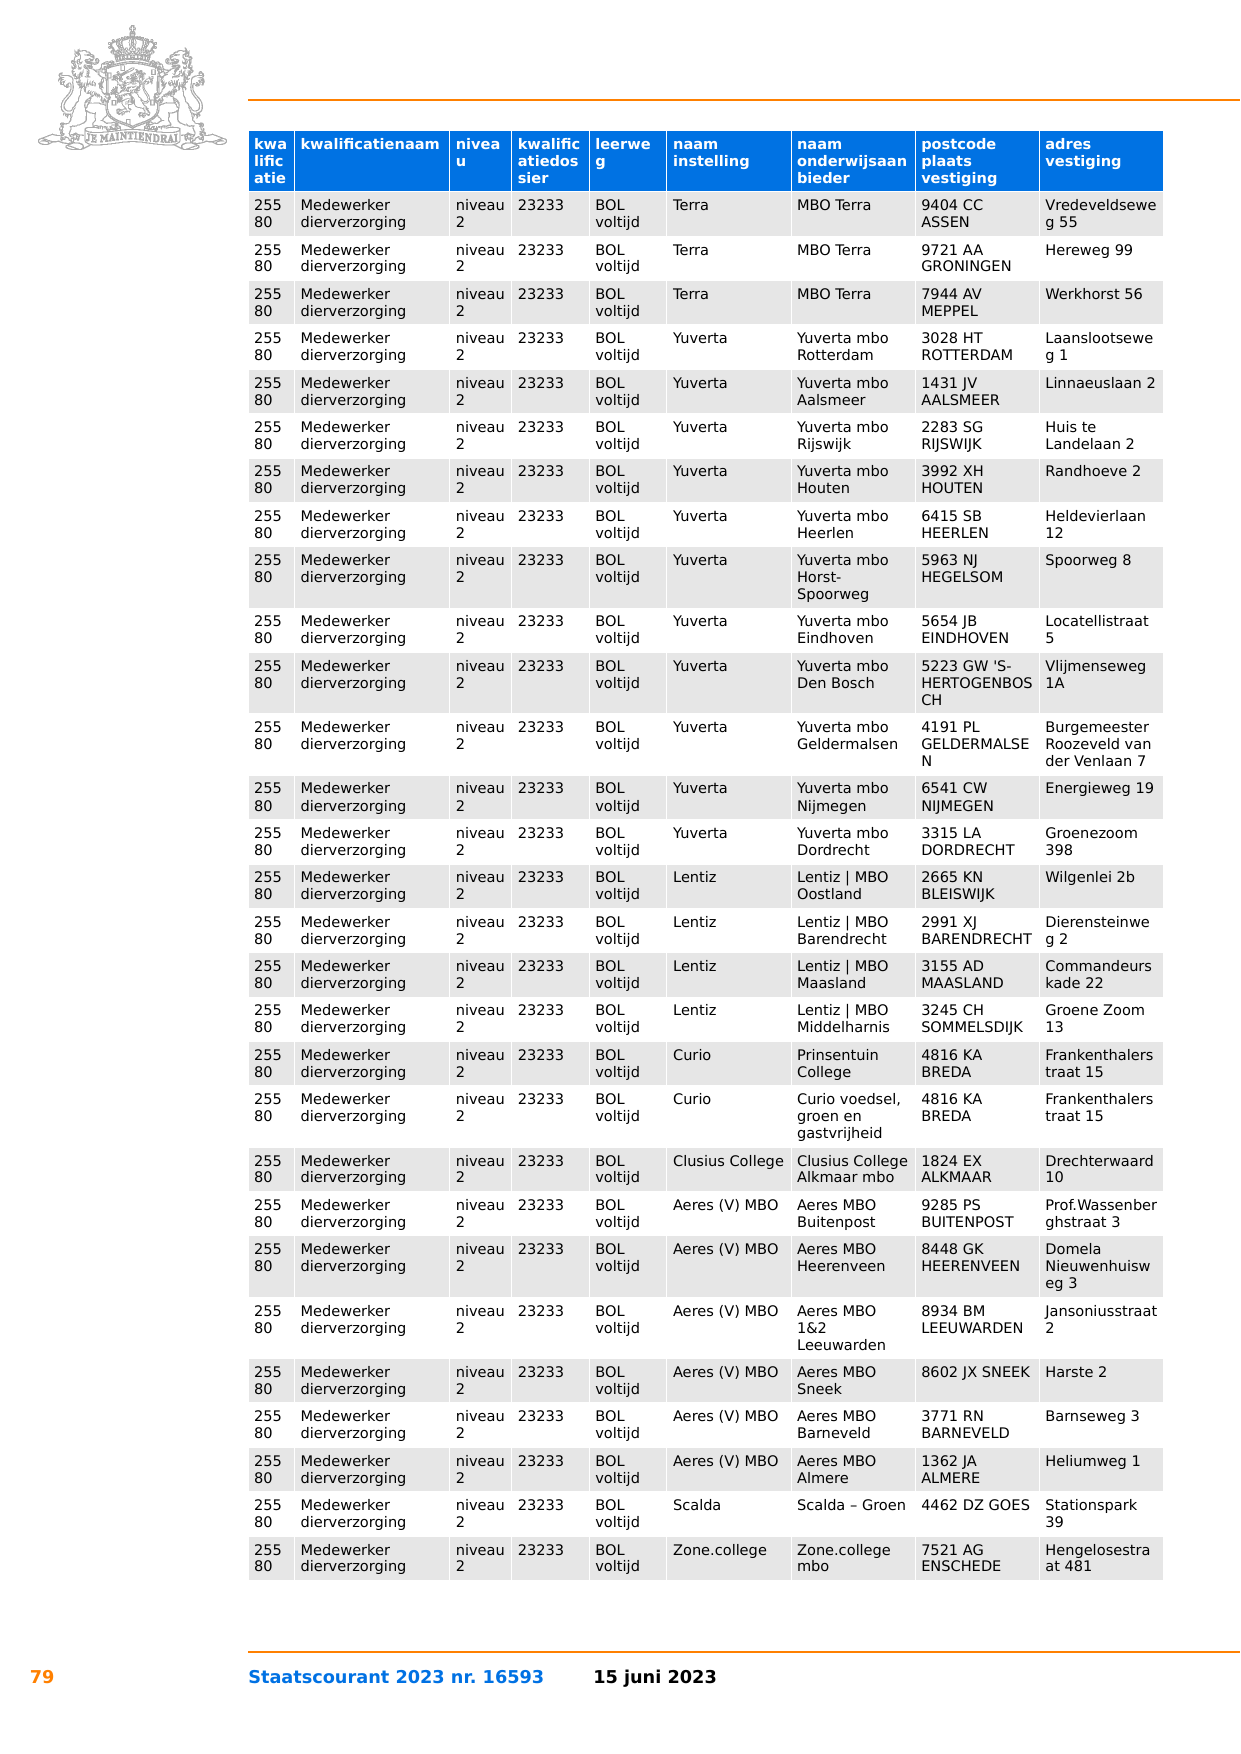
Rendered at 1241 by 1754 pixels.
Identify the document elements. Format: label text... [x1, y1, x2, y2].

table_cell Yuverta mbo Eindhoven [792, 609, 915, 652]
table_cell Medewerker dierverzorging [295, 459, 449, 502]
table_cell 23233 [512, 1359, 589, 1402]
table_cell 3245 CH SOMMELSDIJK [916, 998, 1039, 1041]
table_cell Terra [667, 192, 791, 236]
table_cell Prof.Wassenberghstraat 3 [1040, 1192, 1163, 1235]
table_cell Yuverta mbo Dordrecht [792, 820, 915, 863]
table_cell Clusius College Alkmaar mbo [792, 1148, 915, 1191]
table_cell niveau 2 [450, 998, 511, 1041]
table_cell BOL voltijd [590, 1042, 666, 1085]
table_cell Aeres MBO Barneveld [792, 1404, 915, 1447]
table_cell niveau 2 [450, 820, 511, 863]
table_header kwalificatiedossier [512, 131, 589, 191]
table_cell BOL voltijd [590, 1537, 666, 1580]
table_cell Zone.college mbo [792, 1537, 915, 1580]
table_cell niveau 2 [450, 609, 511, 652]
table_cell Groene Zoom 13 [1040, 998, 1163, 1041]
table_cell 23233 [512, 370, 589, 413]
table_cell Medewerker dierverzorging [295, 953, 449, 997]
table_cell Barnseweg 3 [1040, 1404, 1163, 1447]
table_cell BOL voltijd [590, 1086, 666, 1147]
table_cell Yuverta mbo Houten [792, 459, 915, 502]
table_cell 6415 SB HEERLEN [916, 503, 1039, 546]
table_cell BOL voltijd [590, 192, 666, 236]
table_cell niveau 2 [450, 653, 511, 713]
table_cell 25580 [249, 1236, 294, 1297]
table_cell Curio voedsel, groen en gastvrijheid [792, 1086, 915, 1147]
table_cell niveau 2 [450, 865, 511, 908]
table_cell BOL voltijd [590, 1404, 666, 1447]
table_cell 2283 SG RIJSWIJK [916, 414, 1039, 457]
table_cell 25580 [249, 192, 294, 236]
table_cell Medewerker dierverzorging [295, 1236, 449, 1297]
table_cell Wilgenlei 2b [1040, 865, 1163, 908]
table_cell 23233 [512, 414, 589, 457]
table_cell Heliumweg 1 [1040, 1448, 1163, 1491]
table_cell 25580 [249, 714, 294, 775]
table_cell niveau 2 [450, 237, 511, 280]
table_cell Aeres (V) MBO [667, 1298, 791, 1358]
table_cell Yuverta mbo Geldermalsen [792, 714, 915, 775]
table_cell BOL voltijd [590, 1148, 666, 1191]
table_cell BOL voltijd [590, 609, 666, 652]
table_cell 25580 [249, 325, 294, 369]
table_cell MBO Terra [792, 237, 915, 280]
table_cell 23233 [512, 776, 589, 819]
table_cell 5654 JB EINDHOVEN [916, 609, 1039, 652]
table_cell Spoorweg 8 [1040, 547, 1163, 608]
table_cell Aeres (V) MBO [667, 1448, 791, 1491]
table_cell 23233 [512, 609, 589, 652]
table_cell Yuverta mbo Aalsmeer [792, 370, 915, 413]
table_cell Yuverta mbo Horst-Spoorweg [792, 547, 915, 608]
table_cell BOL voltijd [590, 325, 666, 369]
table_cell 25580 [249, 1086, 294, 1147]
table_cell BOL voltijd [590, 953, 666, 997]
table_cell Lentiz [667, 909, 791, 952]
table_cell niveau 2 [450, 1404, 511, 1447]
table_cell Terra [667, 237, 791, 280]
table_cell niveau 2 [450, 547, 511, 608]
table_cell Medewerker dierverzorging [295, 1448, 449, 1491]
table_cell 25580 [249, 776, 294, 819]
table_cell 25580 [249, 1492, 294, 1536]
table_cell Yuverta [667, 547, 791, 608]
table_cell 1362 JA ALMERE [916, 1448, 1039, 1491]
table_cell Medewerker dierverzorging [295, 1404, 449, 1447]
table_cell 23233 [512, 281, 589, 324]
table_cell niveau 2 [450, 459, 511, 502]
table_cell 4191 PL GELDERMALSEN [916, 714, 1039, 775]
table_cell BOL voltijd [590, 459, 666, 502]
table_cell Curio [667, 1042, 791, 1085]
table_cell 25580 [249, 1537, 294, 1580]
table_cell 25580 [249, 237, 294, 280]
table_cell 25580 [249, 281, 294, 324]
table_cell Medewerker dierverzorging [295, 1192, 449, 1235]
table_cell 3155 AD MAASLAND [916, 953, 1039, 997]
table_header kwalificatie [249, 131, 294, 191]
table_cell niveau 2 [450, 1042, 511, 1085]
table_cell Hereweg 99 [1040, 237, 1163, 280]
table_cell 9404 CC ASSEN [916, 192, 1039, 236]
table_cell Commandeurskade 22 [1040, 953, 1163, 997]
table_cell Medewerker dierverzorging [295, 503, 449, 546]
table_cell 23233 [512, 503, 589, 546]
table_cell Frankenthalerstraat 15 [1040, 1042, 1163, 1085]
table_cell niveau 2 [450, 1298, 511, 1358]
table_cell Dierensteinweg 2 [1040, 909, 1163, 952]
table_cell Aeres MBO Sneek [792, 1359, 915, 1402]
table_cell 23233 [512, 325, 589, 369]
table_cell Randhoeve 2 [1040, 459, 1163, 502]
table_cell Medewerker dierverzorging [295, 1492, 449, 1536]
table_header postcode plaats vestiging [916, 131, 1039, 191]
table_cell Heldevierlaan 12 [1040, 503, 1163, 546]
table_cell Yuverta mbo Heerlen [792, 503, 915, 546]
table_header kwalificatienaam [295, 131, 449, 191]
table_cell 6541 CW NIJMEGEN [916, 776, 1039, 819]
table_cell 25580 [249, 503, 294, 546]
table_cell Drechterwaard 10 [1040, 1148, 1163, 1191]
table_cell Linnaeuslaan 2 [1040, 370, 1163, 413]
table_cell Medewerker dierverzorging [295, 1042, 449, 1085]
table_cell Scalda [667, 1492, 791, 1536]
table_cell 23233 [512, 237, 589, 280]
table_cell 3771 RN BARNEVELD [916, 1404, 1039, 1447]
table_cell niveau 2 [450, 1359, 511, 1402]
table_cell BOL voltijd [590, 1236, 666, 1297]
table_cell 2991 XJ BARENDRECHT [916, 909, 1039, 952]
table_cell MBO Terra [792, 281, 915, 324]
table_cell 3992 XH HOUTEN [916, 459, 1039, 502]
table_cell Frankenthalerstraat 15 [1040, 1086, 1163, 1147]
table_cell Aeres MBO Buitenpost [792, 1192, 915, 1235]
table_cell Medewerker dierverzorging [295, 325, 449, 369]
table_cell 25580 [249, 1042, 294, 1085]
table_cell Curio [667, 1086, 791, 1147]
table_cell 23233 [512, 1404, 589, 1447]
table_cell Yuverta [667, 503, 791, 546]
table_cell niveau 2 [450, 370, 511, 413]
table_cell Huis te Landelaan 2 [1040, 414, 1163, 457]
table_cell niveau 2 [450, 1537, 511, 1580]
table_cell Medewerker dierverzorging [295, 653, 449, 713]
table_cell Medewerker dierverzorging [295, 1086, 449, 1147]
table_cell Lentiz | MBO Oostland [792, 865, 915, 908]
table_cell Medewerker dierverzorging [295, 1359, 449, 1402]
table_cell niveau 2 [450, 325, 511, 369]
table_cell Medewerker dierverzorging [295, 1298, 449, 1358]
table_cell 23233 [512, 192, 589, 236]
table_cell 23233 [512, 1148, 589, 1191]
table_cell Lentiz [667, 998, 791, 1041]
table_cell 23233 [512, 998, 589, 1041]
table_cell 25580 [249, 1148, 294, 1191]
table_cell 23233 [512, 865, 589, 908]
table_cell Yuverta [667, 653, 791, 713]
table_cell 25580 [249, 998, 294, 1041]
table_cell Medewerker dierverzorging [295, 1537, 449, 1580]
table_cell BOL voltijd [590, 653, 666, 713]
table_cell Lentiz [667, 865, 791, 908]
table_cell Domela Nieuwenhuisweg 3 [1040, 1236, 1163, 1297]
table_cell Lentiz | MBO Middelharnis [792, 998, 915, 1041]
table_cell BOL voltijd [590, 1298, 666, 1358]
table_cell BOL voltijd [590, 776, 666, 819]
table_cell 25580 [249, 865, 294, 908]
table_cell Yuverta mbo Rijswijk [792, 414, 915, 457]
table_cell Aeres (V) MBO [667, 1192, 791, 1235]
table_cell Lentiz [667, 953, 791, 997]
table_cell niveau 2 [450, 1148, 511, 1191]
table_cell 23233 [512, 1192, 589, 1235]
table_cell 25580 [249, 909, 294, 952]
table_cell BOL voltijd [590, 865, 666, 908]
table_cell Medewerker dierverzorging [295, 776, 449, 819]
table_cell Yuverta mbo Rotterdam [792, 325, 915, 369]
table_cell niveau 2 [450, 1492, 511, 1536]
table_cell Vredeveldseweg 55 [1040, 192, 1163, 236]
table_cell BOL voltijd [590, 414, 666, 457]
table_cell 8934 BM LEEUWARDEN [916, 1298, 1039, 1358]
table_cell Medewerker dierverzorging [295, 909, 449, 952]
table_cell 25580 [249, 820, 294, 863]
table_cell 23233 [512, 547, 589, 608]
table_cell 23233 [512, 1537, 589, 1580]
table_cell Medewerker dierverzorging [295, 820, 449, 863]
table_cell 4816 KA BREDA [916, 1042, 1039, 1085]
table_cell 4816 KA BREDA [916, 1086, 1039, 1147]
table_cell Medewerker dierverzorging [295, 192, 449, 236]
table_cell 25580 [249, 653, 294, 713]
table_cell niveau 2 [450, 414, 511, 457]
table_cell niveau 2 [450, 503, 511, 546]
table_cell Yuverta [667, 325, 791, 369]
table_cell Locatellistraat 5 [1040, 609, 1163, 652]
table_cell 23233 [512, 1086, 589, 1147]
table_cell Aeres MBO Almere [792, 1448, 915, 1491]
table_cell Medewerker dierverzorging [295, 547, 449, 608]
table_cell 23233 [512, 953, 589, 997]
table_cell Yuverta [667, 714, 791, 775]
table_cell Vlijmenseweg 1A [1040, 653, 1163, 713]
table_cell MBO Terra [792, 192, 915, 236]
table_cell niveau 2 [450, 1236, 511, 1297]
table_cell Medewerker dierverzorging [295, 370, 449, 413]
table_cell Werkhorst 56 [1040, 281, 1163, 324]
picture [38, 25, 227, 150]
table_cell 25580 [249, 1298, 294, 1358]
table_cell Aeres MBO 1&2 Leeuwarden [792, 1298, 915, 1358]
table_cell Scalda – Groen [792, 1492, 915, 1536]
table_cell 3315 LA DORDRECHT [916, 820, 1039, 863]
table_cell 25580 [249, 547, 294, 608]
table_cell Lentiz | MBO Barendrecht [792, 909, 915, 952]
table_cell niveau 2 [450, 909, 511, 952]
table_cell niveau 2 [450, 776, 511, 819]
table_cell Medewerker dierverzorging [295, 237, 449, 280]
table_cell Clusius College [667, 1148, 791, 1191]
table_cell 23233 [512, 1042, 589, 1085]
table_cell Zone.college [667, 1537, 791, 1580]
table_cell 23233 [512, 1492, 589, 1536]
table_cell Hengelosestraat 481 [1040, 1537, 1163, 1580]
table_cell Laanslootseweg 1 [1040, 325, 1163, 369]
table_cell 25580 [249, 1192, 294, 1235]
table_cell 2665 KN BLEISWIJK [916, 865, 1039, 908]
table_cell 25580 [249, 1404, 294, 1447]
table_cell Medewerker dierverzorging [295, 1148, 449, 1191]
table_cell Medewerker dierverzorging [295, 998, 449, 1041]
table_cell 25580 [249, 1448, 294, 1491]
table_cell 7944 AV MEPPEL [916, 281, 1039, 324]
table_cell 25580 [249, 370, 294, 413]
table_cell 9721 AA GRONINGEN [916, 237, 1039, 280]
table_cell Medewerker dierverzorging [295, 714, 449, 775]
table_cell 23233 [512, 1236, 589, 1297]
table_cell Yuverta mbo Nijmegen [792, 776, 915, 819]
table_cell 8448 GK HEERENVEEN [916, 1236, 1039, 1297]
table_cell 25580 [249, 414, 294, 457]
table_cell Medewerker dierverzorging [295, 281, 449, 324]
table_cell 25580 [249, 609, 294, 652]
table_cell 23233 [512, 714, 589, 775]
table_cell Medewerker dierverzorging [295, 609, 449, 652]
table_cell 8602 JX SNEEK [916, 1359, 1039, 1402]
table_cell 23233 [512, 653, 589, 713]
table_cell BOL voltijd [590, 281, 666, 324]
table_cell BOL voltijd [590, 909, 666, 952]
table_cell BOL voltijd [590, 1448, 666, 1491]
table_cell Yuverta [667, 820, 791, 863]
table_cell BOL voltijd [590, 714, 666, 775]
table_header naam onderwijsaanbieder [792, 131, 915, 191]
table_cell 23233 [512, 909, 589, 952]
table_cell Yuverta mbo Den Bosch [792, 653, 915, 713]
table_cell 5223 GW 'S-HERTOGENBOSCH [916, 653, 1039, 713]
table_cell BOL voltijd [590, 370, 666, 413]
table_cell niveau 2 [450, 192, 511, 236]
table_cell niveau 2 [450, 1086, 511, 1147]
table_cell Yuverta [667, 776, 791, 819]
table_cell niveau 2 [450, 1448, 511, 1491]
table_cell Yuverta [667, 370, 791, 413]
table_cell 25580 [249, 1359, 294, 1402]
table_cell niveau 2 [450, 953, 511, 997]
table_cell 23233 [512, 1448, 589, 1491]
table_cell BOL voltijd [590, 1492, 666, 1536]
table_header niveau [450, 131, 511, 191]
table_cell Yuverta [667, 459, 791, 502]
table_cell BOL voltijd [590, 1359, 666, 1402]
table_cell Medewerker dierverzorging [295, 865, 449, 908]
table_cell Medewerker dierverzorging [295, 414, 449, 457]
table_header leerweg [590, 131, 666, 191]
table_cell niveau 2 [450, 714, 511, 775]
table_cell Stationspark 39 [1040, 1492, 1163, 1536]
table_cell 25580 [249, 953, 294, 997]
table_cell Jansoniusstraat 2 [1040, 1298, 1163, 1358]
table_cell Aeres MBO Heerenveen [792, 1236, 915, 1297]
table_cell 9285 PS BUITENPOST [916, 1192, 1039, 1235]
table_header naam instelling [667, 131, 791, 191]
table_cell 7521 AG ENSCHEDE [916, 1537, 1039, 1580]
table_cell niveau 2 [450, 281, 511, 324]
table_cell BOL voltijd [590, 998, 666, 1041]
table_cell Yuverta [667, 609, 791, 652]
table_cell Prinsentuin College [792, 1042, 915, 1085]
table_cell 23233 [512, 459, 589, 502]
table_cell 3028 HT ROTTERDAM [916, 325, 1039, 369]
table_cell Groenezoom 398 [1040, 820, 1163, 863]
table_cell niveau 2 [450, 1192, 511, 1235]
table_cell 1431 JV AALSMEER [916, 370, 1039, 413]
table_cell Aeres (V) MBO [667, 1404, 791, 1447]
table_cell 4462 DZ GOES [916, 1492, 1039, 1536]
table_cell Yuverta [667, 414, 791, 457]
table_cell Terra [667, 281, 791, 324]
table_cell BOL voltijd [590, 503, 666, 546]
table_cell 23233 [512, 820, 589, 863]
table_cell Lentiz | MBO Maasland [792, 953, 915, 997]
table_cell 25580 [249, 459, 294, 502]
table_cell 23233 [512, 1298, 589, 1358]
table_cell Burgemeester Roozeveld van der Venlaan 7 [1040, 714, 1163, 775]
table_cell 5963 NJ HEGELSOM [916, 547, 1039, 608]
table_cell Aeres (V) MBO [667, 1236, 791, 1297]
table_header adres vestiging [1040, 131, 1163, 191]
table_cell Harste 2 [1040, 1359, 1163, 1402]
table_cell BOL voltijd [590, 237, 666, 280]
table_cell Energieweg 19 [1040, 776, 1163, 819]
table_cell BOL voltijd [590, 1192, 666, 1235]
table_cell BOL voltijd [590, 820, 666, 863]
table_cell Aeres (V) MBO [667, 1359, 791, 1402]
table_cell BOL voltijd [590, 547, 666, 608]
table_cell 1824 EX ALKMAAR [916, 1148, 1039, 1191]
